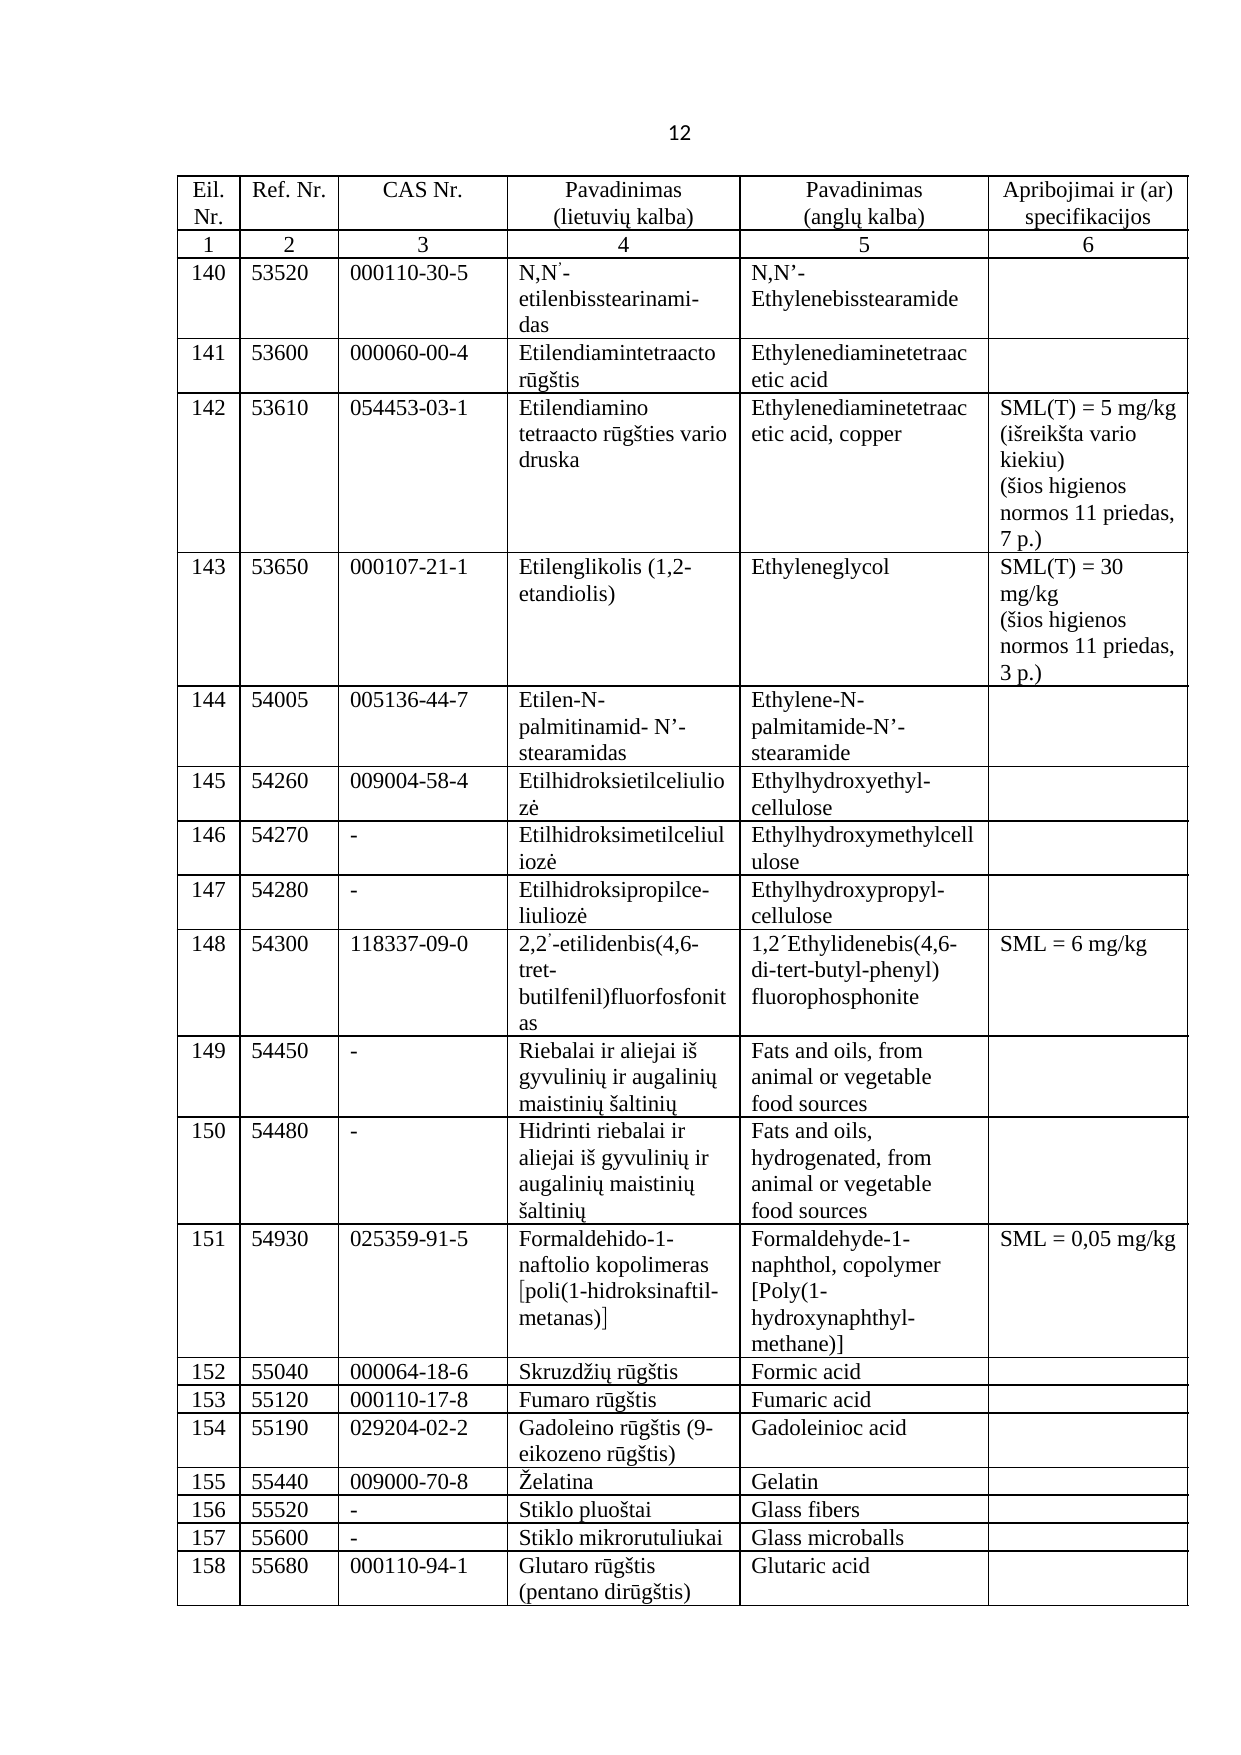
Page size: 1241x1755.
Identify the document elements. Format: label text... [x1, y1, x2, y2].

table_cell 000064-18-6 [339, 1358, 507, 1384]
table_cell 000107-21-1 [339, 553, 507, 685]
table_cell Fumaro rūgštis [508, 1386, 739, 1412]
table_cell 55600 [241, 1524, 338, 1550]
table_cell 6 [989, 231, 1187, 257]
table_cell 143 [178, 553, 239, 685]
table_cell 149 [178, 1037, 239, 1116]
table_cell 54300 [241, 930, 338, 1035]
table_cell 54260 [241, 767, 338, 820]
table_cell Hidrinti riebalai ir aliejai iš gyvulinių ir augalinių maistinių šaltinių [508, 1118, 739, 1223]
table_cell 147 [178, 876, 239, 928]
table_cell 54450 [241, 1037, 338, 1116]
table_cell [989, 1037, 1187, 1116]
table_cell Stiklo mikrorutuliukai [508, 1524, 739, 1550]
table_cell Ethylhydroxypropyl- cellulose [741, 876, 988, 928]
table_cell Glass fibers [741, 1496, 988, 1522]
table_cell [989, 687, 1187, 766]
table_cell 2 [241, 231, 338, 257]
table_cell [989, 822, 1187, 874]
table_cell 144 [178, 687, 239, 766]
table_cell - [339, 822, 507, 874]
table_cell Ethylhydroxyethyl- cellulose [741, 767, 988, 820]
table_cell [989, 767, 1187, 820]
table_cell Stiklo pluoštai [508, 1496, 739, 1522]
table_cell 000060-00-4 [339, 339, 507, 392]
table_cell Ethylenediaminetetraacetic acid [741, 339, 988, 392]
table_cell 151 [178, 1225, 239, 1356]
table_cell Ethyleneglycol [741, 553, 988, 685]
table_cell 156 [178, 1496, 239, 1522]
table_cell - [339, 876, 507, 928]
table_cell 158 [178, 1552, 239, 1604]
table_cell N,N’-Ethylenebisstearamide [741, 259, 988, 338]
table_header Ref. Nr. [241, 177, 338, 229]
table_cell [989, 876, 1187, 928]
table_cell Glass microballs [741, 1524, 988, 1550]
table_cell 005136-44-7 [339, 687, 507, 766]
table_cell 029204-02-2 [339, 1414, 507, 1466]
table_cell SML = 0,05 mg/kg [989, 1225, 1187, 1356]
table_cell 54930 [241, 1225, 338, 1356]
table_cell Gadoleinioc acid [741, 1414, 988, 1466]
table_cell [989, 339, 1187, 392]
table_cell [989, 259, 1187, 338]
table_cell 148 [178, 930, 239, 1035]
table_cell [989, 1468, 1187, 1494]
table_cell Etilendiamino tetraacto rūgšties vario druska [508, 394, 739, 552]
table_cell Etilhidroksimetilceliuliozė [508, 822, 739, 874]
table_cell 53610 [241, 394, 338, 552]
table_header Eil. Nr. [178, 177, 239, 229]
table_cell - [339, 1118, 507, 1223]
table_cell - [339, 1037, 507, 1116]
table_cell Glutaro rūgštis (pentano dirūgštis) [508, 1552, 739, 1604]
table_cell 145 [178, 767, 239, 820]
table_cell [989, 1358, 1187, 1384]
table_cell Riebalai ir aliejai iš gyvulinių ir augalinių maistinių šaltinių [508, 1037, 739, 1116]
table_cell 55520 [241, 1496, 338, 1522]
table_cell 000110-17-8 [339, 1386, 507, 1412]
table_header Pavadinimas (anglų kalba) [741, 177, 988, 229]
table_cell SML = 6 mg/kg [989, 930, 1187, 1035]
table_cell Fats and oils, hydrogenated, from animal or vegetable food sources [741, 1118, 988, 1223]
table_cell 54280 [241, 876, 338, 928]
table_cell [989, 1524, 1187, 1550]
table_cell Ethylenediaminetetraacetic acid, copper [741, 394, 988, 552]
table_cell 55440 [241, 1468, 338, 1494]
table_cell Etilen-N-palmitinamid- N’-stearamidas [508, 687, 739, 766]
table_cell SML(T) = 5 mg/kg (išreikšta vario kiekiu) (šios higienos normos 11 priedas, 7 p.) [989, 394, 1187, 552]
table_cell 2,2’-etilidenbis(4,6-tret-butilfenil)fluorfosfonitas [508, 930, 739, 1035]
table_cell 140 [178, 259, 239, 338]
table_cell 155 [178, 1468, 239, 1494]
table_cell Glutaric acid [741, 1552, 988, 1604]
table_cell - [339, 1496, 507, 1522]
table_cell [989, 1414, 1187, 1466]
table_cell 54005 [241, 687, 338, 766]
table_cell 009004-58-4 [339, 767, 507, 820]
table_header Apribojimai ir (ar) specifikacijos [989, 177, 1187, 229]
table_cell Skruzdžių rūgštis [508, 1358, 739, 1384]
table_cell [989, 1496, 1187, 1522]
table_cell [989, 1118, 1187, 1223]
table_cell 146 [178, 822, 239, 874]
table_cell 53650 [241, 553, 338, 685]
table_cell 3 [339, 231, 507, 257]
table_cell Fats and oils, from animal or vegetable food sources [741, 1037, 988, 1116]
table_cell 054453-03-1 [339, 394, 507, 552]
table_cell 150 [178, 1118, 239, 1223]
table_cell 157 [178, 1524, 239, 1550]
table_cell 53520 [241, 259, 338, 338]
table_cell Fumaric acid [741, 1386, 988, 1412]
table_cell N,N’-etilenbisstearinami-das [508, 259, 739, 338]
table_cell 53600 [241, 339, 338, 392]
table_header Pavadinimas (lietuvių kalba) [508, 177, 739, 229]
table_cell 152 [178, 1358, 239, 1384]
table_cell 000110-30-5 [339, 259, 507, 338]
table_cell 153 [178, 1386, 239, 1412]
table_cell 000110-94-1 [339, 1552, 507, 1604]
table_cell Etilenglikolis (1,2-etandiolis) [508, 553, 739, 685]
table_cell 5 [741, 231, 988, 257]
table_cell 55120 [241, 1386, 338, 1412]
table_cell 142 [178, 394, 239, 552]
table_cell Formic acid [741, 1358, 988, 1384]
table_cell Gelatin [741, 1468, 988, 1494]
table_cell [989, 1386, 1187, 1412]
table_cell Ethylhydroxymethylcellulose [741, 822, 988, 874]
table_cell Formaldehido-1-naftolio kopolimeras poli(1-hidroksinaftil-metanas) [508, 1225, 739, 1356]
table_cell 009000-70-8 [339, 1468, 507, 1494]
table_cell 54480 [241, 1118, 338, 1223]
table_cell 1 [178, 231, 239, 257]
table_cell Etilhidroksipropilce-liuliozė [508, 876, 739, 928]
table_cell SML(T) = 30 mg/kg (šios higienos normos 11 priedas, 3 p.) [989, 553, 1187, 685]
table_cell Gadoleino rūgštis (9-eikozeno rūgštis) [508, 1414, 739, 1466]
table_cell - [339, 1524, 507, 1550]
table_cell 154 [178, 1414, 239, 1466]
table_cell Etilendiamintetraacto rūgštis [508, 339, 739, 392]
table_cell 4 [508, 231, 739, 257]
table_cell Etilhidroksietilceliuliozė [508, 767, 739, 820]
table_cell 118337-09-0 [339, 930, 507, 1035]
table_header CAS Nr. [339, 177, 507, 229]
table_cell 1,2´Ethylidenebis(4,6-di-tert-butyl-phenyl) fluorophosphonite [741, 930, 988, 1035]
table_cell Ethylene-N-palmitamide-N’-stearamide [741, 687, 988, 766]
table_cell 55680 [241, 1552, 338, 1604]
table_cell 025359-91-5 [339, 1225, 507, 1356]
table_cell 55190 [241, 1414, 338, 1466]
table_cell Formaldehyde-1-naphthol, copolymer [Poly(1-hydroxynaphthyl- methane)] [741, 1225, 988, 1356]
table_cell [989, 1552, 1187, 1604]
table_cell 141 [178, 339, 239, 392]
table_cell Želatina [508, 1468, 739, 1494]
table_cell 54270 [241, 822, 338, 874]
table_cell 55040 [241, 1358, 338, 1384]
